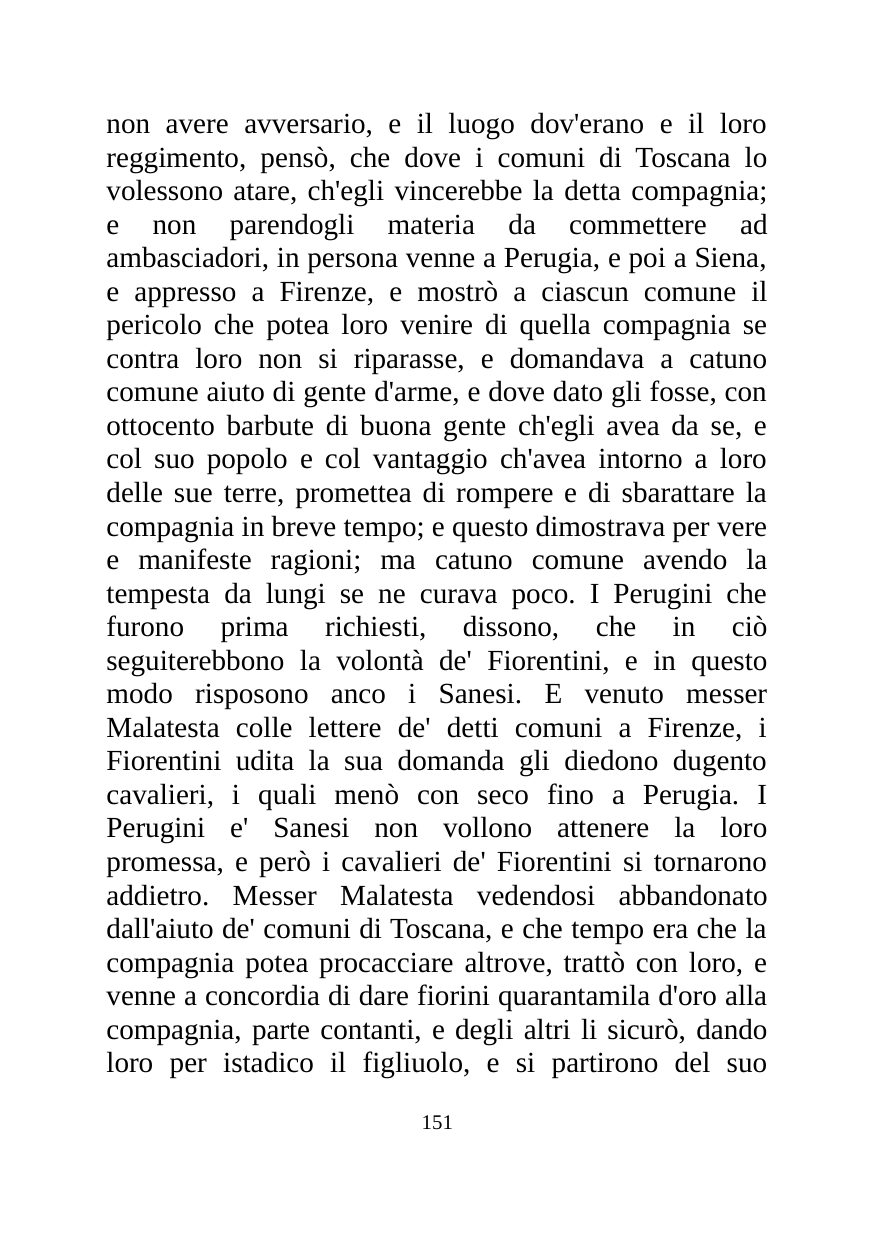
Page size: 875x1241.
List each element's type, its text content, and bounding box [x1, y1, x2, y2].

text non avere avversario, e il luogo dov'erano e il loro reggimento, pensò, che dove i comuni di Toscana lo volessono atare, ch'egli vincerebbe la detta compagnia; e non parendogli materia da commettere ad ambasciadori, in persona venne a Perugia, e poi a Siena, e appresso a Firenze, e mostrò a ciascun comune il pericolo che potea loro venire di quella compagnia se contra loro non si riparasse, e domandava a catuno comune aiuto di gente d'arme, e dove dato gli fosse, con ottocento barbute di buona gente ch'egli avea da se, e col suo popolo e col vantaggio ch'avea intorno a loro delle sue terre, promettea di rompere e di sbarattare la compagnia in breve tempo; e questo dimostrava per vere e manifeste ragioni; ma catuno comune avendo la tempesta da lungi se ne curava poco. I Perugini che furono prima richiesti, dissono, che in ciò seguiterebbono la volontà de' Fiorentini, e in questo modo risposono anco i Sanesi. E venuto messer Malatesta colle lettere de' detti comuni a Firenze, i Fiorentini udita la sua domanda gli diedono dugento cavalieri, i quali menò con seco fino a Perugia. I Perugini e' Sanesi non vollono attenere la loro promessa, e però i cavalieri de' Fiorentini si tornarono addietro. Messer Malatesta vedendosi abbandonato dall'aiuto de' comuni di Toscana, e che tempo era che la compagnia potea procacciare altrove, trattò con loro, e venne a concordia di dare fiorini quarantamila d'oro alla compagnia, parte contanti, e degli altri li sicurò, dando loro per istadico il figliuolo, e si partirono del suo [106, 106, 768, 1079]
